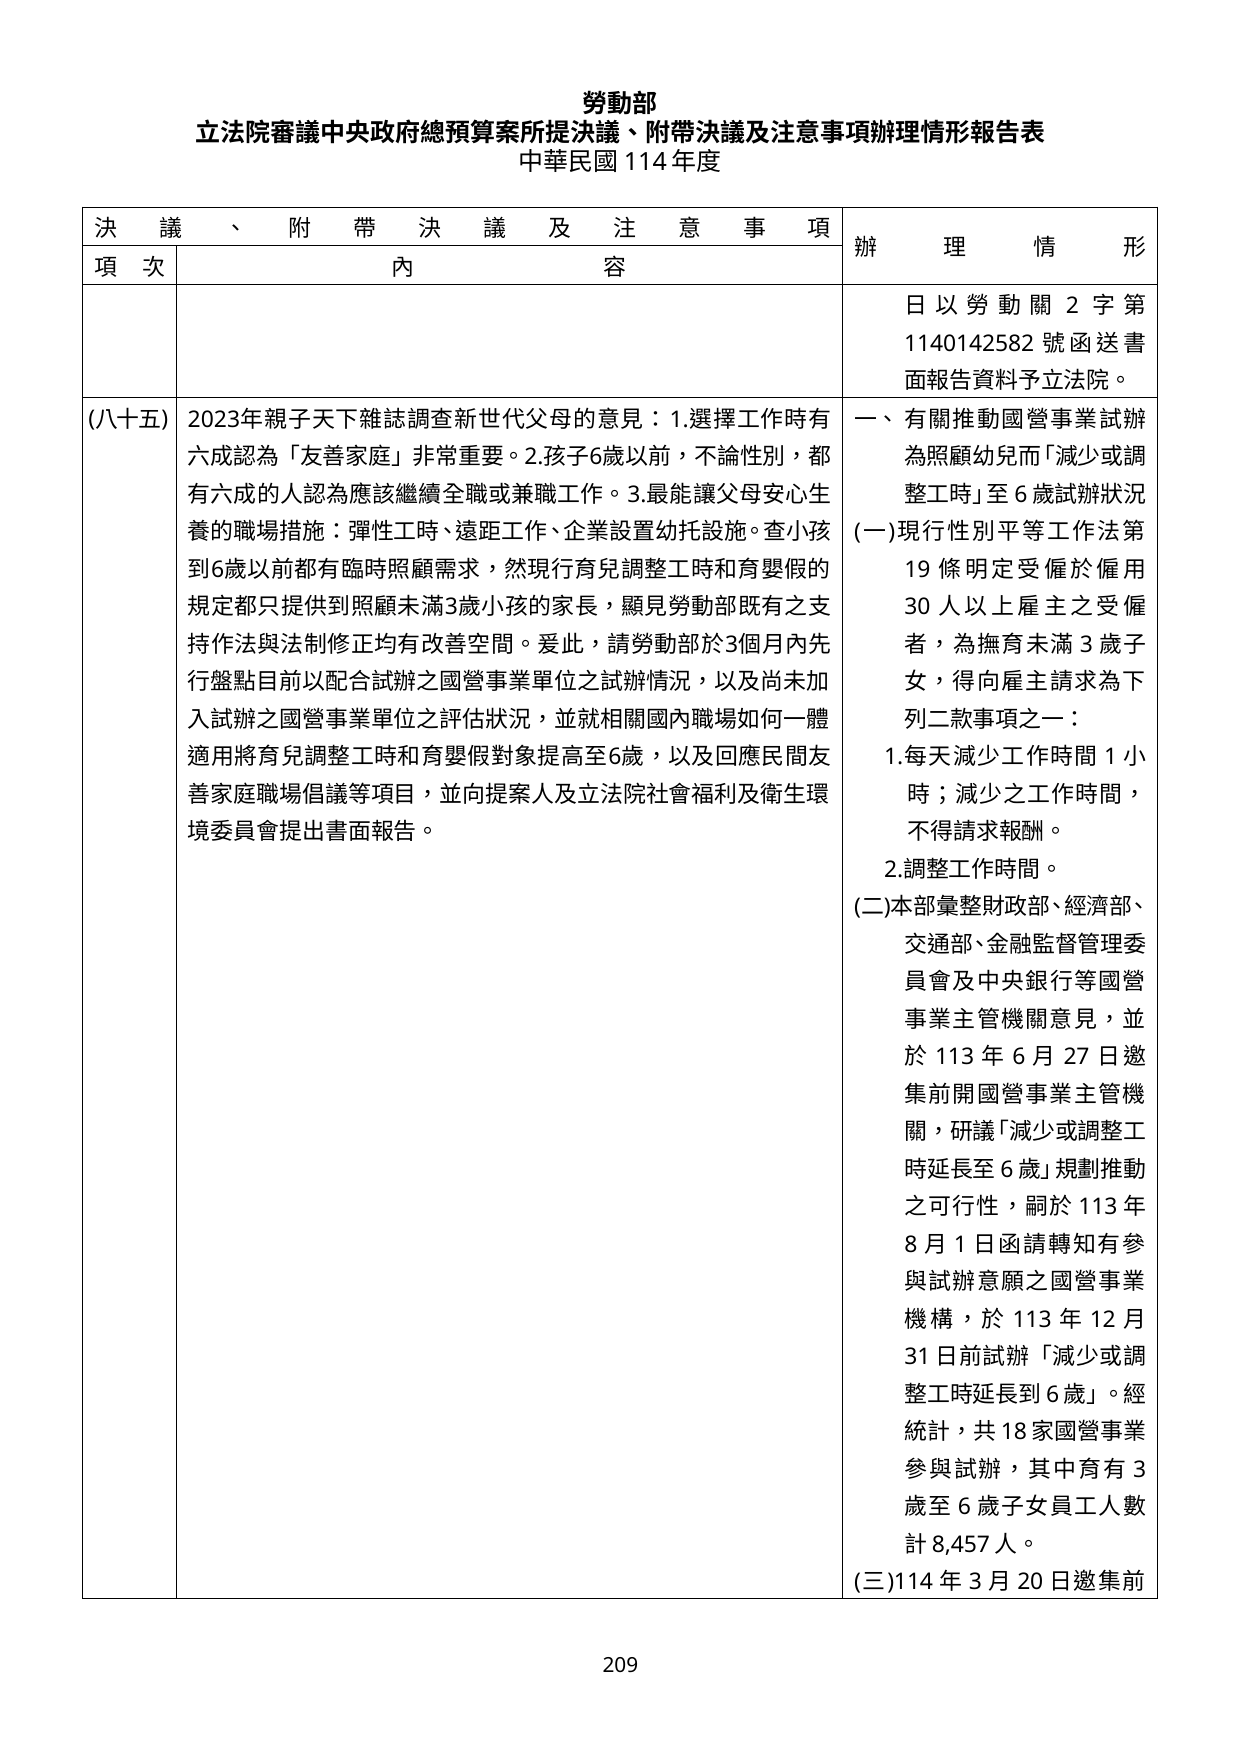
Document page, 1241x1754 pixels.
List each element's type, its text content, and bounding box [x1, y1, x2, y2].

table_cell [177, 285, 842, 397]
table_cell (八十五) [83, 398, 176, 1598]
table_cell 項次 [83, 246, 176, 284]
table_cell 有關推動國營事業試辦為照顧幼兒而「減少或調整工時」至6歲試辦狀況 (一)現行性別平等工作法第19條明定受僱於僱用30人以上雇主之受僱者，為撫育未滿3歲子女，得向雇主請求為下列二款事項之一： 1.每天減少工作時間1小時；減少之工作時間，不得請求報酬。 2.調整工作時間。 (二)本部彙整財政部、經濟部、交通部、金融監督管理委員會及中央銀行等國營事業主管機關意見，並於113年6月27日邀集前開國營事業主管機關，研議「減少或調整工時延長至6歲」規劃推動之可行性，嗣於113年8月1日函請轉知有參與試辦意願之國營事業機構，於113年12月31日前試辦「減少或調整工時延長到6歲」。經統計，共18家國營事業參與試辦，其中育有3歲至6歲子女員工人數計8,457人。 (三)114年3月20日邀集前 [843, 398, 1157, 1598]
table_cell 2023年親子天下雜誌調查新世代父母的意見：1.選擇工作時有六成認為「友善家庭」非常重要。2.孩子6歲以前，不論性別，都有六成的人認為應該繼續全職或兼職工作。3.最能讓父母安心生養的職場措施：彈性工時、遠距工作、企業設置幼托設施。查小孩到6歲以前都有臨時照顧需求，然現行育兒調整工時和育嬰假的規定都只提供到照顧未滿3歲小孩的家長，顯見勞動部既有之支持作法與法制修正均有改善空間。爰此，請勞動部於3個月內先行盤點目前以配合試辦之國營事業單位之試辦情況，以及尚未加入試辦之國營事業單位之評估狀況，並就相關國內職場如何一體適用將育兒調整工時和育嬰假對象提高至6歲，以及回應民間友善家庭職場倡議等項目，並向提案人及立法院社會福利及衛生環境委員會提出書面報告。 [177, 398, 842, 1598]
table_cell 內 容 [177, 246, 842, 284]
table_header 決議、附帶決議及注意事項 [83, 208, 842, 245]
table_header 辦理情形 [843, 208, 1157, 284]
table_cell 日以勞動關2字第1140142582號函送書面報告資料予立法院。 [843, 285, 1157, 397]
table_cell [83, 285, 176, 397]
